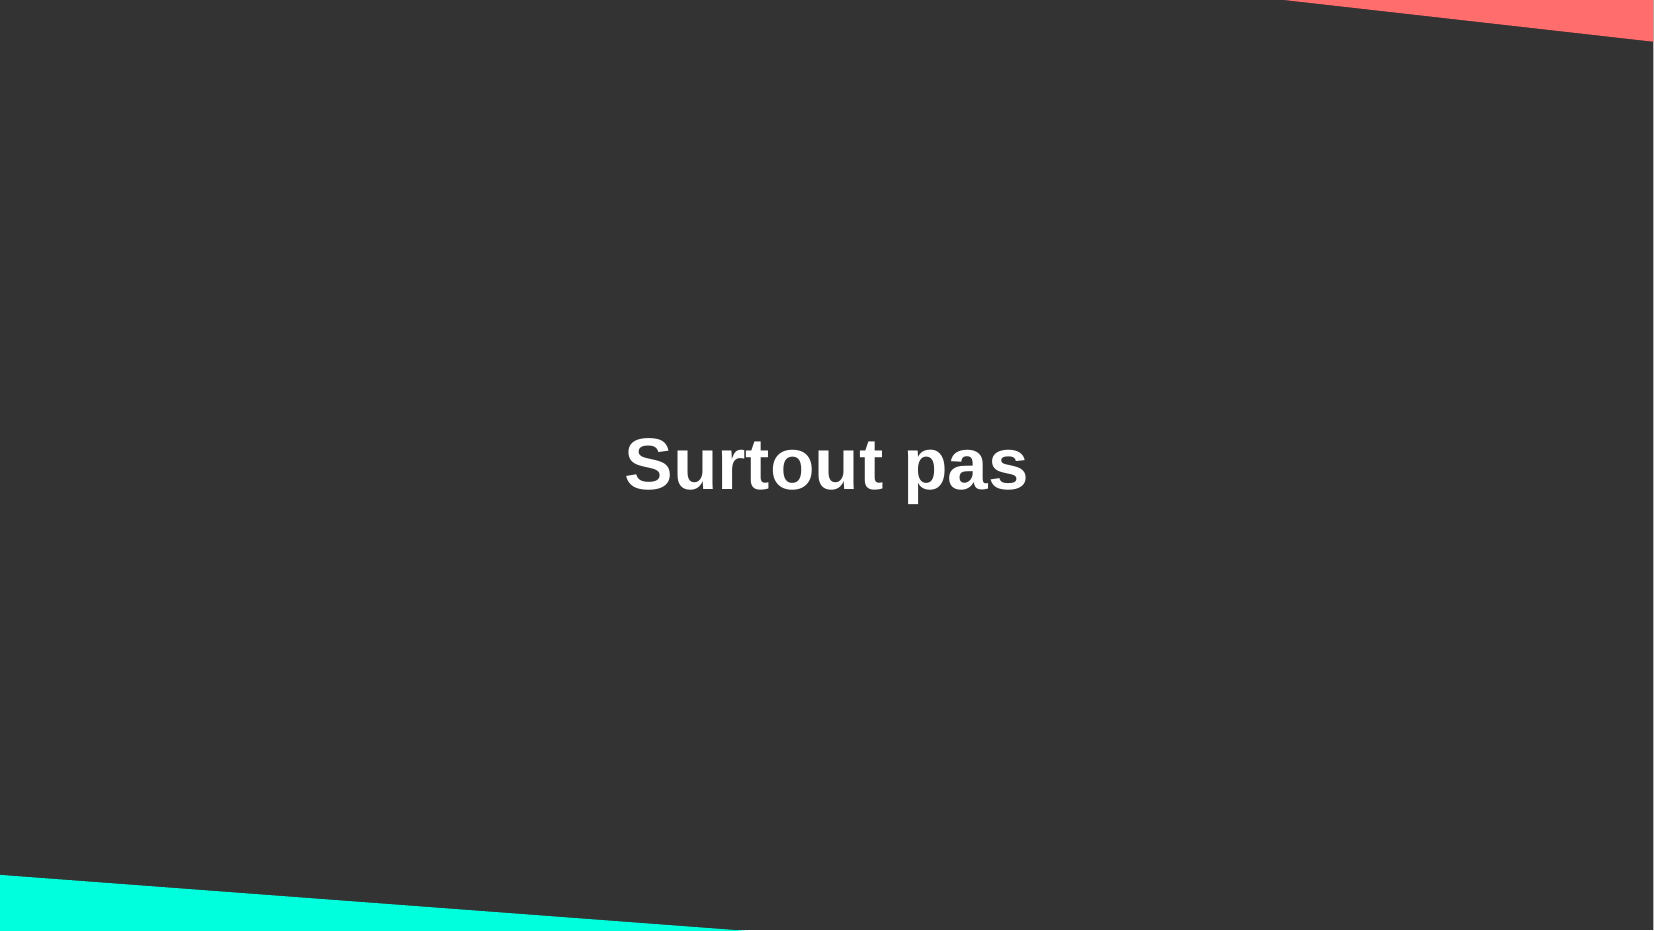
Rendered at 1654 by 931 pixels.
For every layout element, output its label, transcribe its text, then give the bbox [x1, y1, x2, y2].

title Surtout pas [31, 423, 1622, 507]
text_box [1284, 0, 1654, 42]
